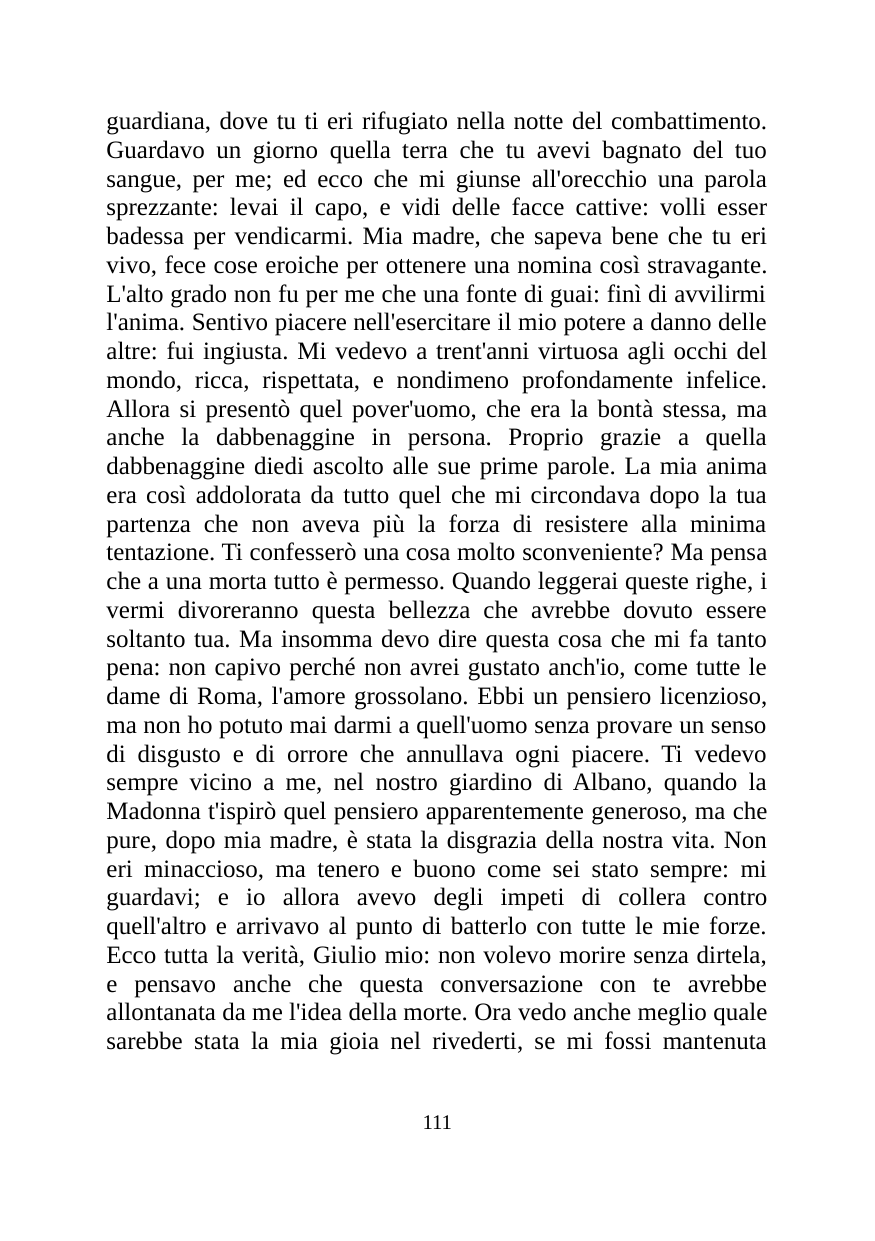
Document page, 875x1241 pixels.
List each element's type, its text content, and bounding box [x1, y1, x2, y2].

text guardiana, dove tu ti eri rifugiato nella notte del combattimento. Guardavo un giorno quella terra che tu avevi bagnato del tuo sangue, per me; ed ecco che mi giunse all'orecchio una parola sprezzante: levai il capo, e vidi delle facce cattive: volli esser badessa per vendicarmi. Mia madre, che sapeva bene che tu eri vivo, fece cose eroiche per ottenere una nomina così stravagante. L'alto grado non fu per me che una fonte di guai: finì di avvilirmi l'anima. Sentivo piacere nell'esercitare il mio potere a danno delle altre: fui ingiusta. Mi vedevo a trent'anni virtuosa agli occhi del mondo, ricca, rispettata, e nondimeno profondamente infelice. Allora si presentò quel pover'uomo, che era la bontà stessa, ma anche la dabbenaggine in persona. Proprio grazie a quella dabbenaggine diedi ascolto alle sue prime parole. La mia anima era così addolorata da tutto quel che mi circondava dopo la tua partenza che non aveva più la forza di resistere alla minima tentazione. Ti confesserò una cosa molto sconveniente? Ma pensa che a una morta tutto è permesso. Quando leggerai queste righe, i vermi divoreranno questa bellezza che avrebbe dovuto essere soltanto tua. Ma insomma devo dire questa cosa che mi fa tanto pena: non capivo perché non avrei gustato anch'io, come tutte le dame di Roma, l'amore grossolano. Ebbi un pensiero licenzioso, ma non ho potuto mai darmi a quell'uomo senza provare un senso di disgusto e di orrore che annullava ogni piacere. Ti vedevo sempre vicino a me, nel nostro giardino di Albano, quando la Madonna t'ispirò quel pensiero apparentemente generoso, ma che pure, dopo mia madre, è stata la disgrazia della nostra vita. Non eri minaccioso, ma tenero e buono come sei stato sempre: mi guardavi; e io allora avevo degli impeti di collera contro quell'altro e arrivavo al punto di batterlo con tutte le mie forze. Ecco tutta la verità, Giulio mio: non volevo morire senza dirtela, e pensavo anche che questa conversazione con te avrebbe allontanata da me l'idea della morte. Ora vedo anche meglio quale sarebbe stata la mia gioia nel rivederti, se mi fossi mantenuta [106, 106, 768, 1055]
